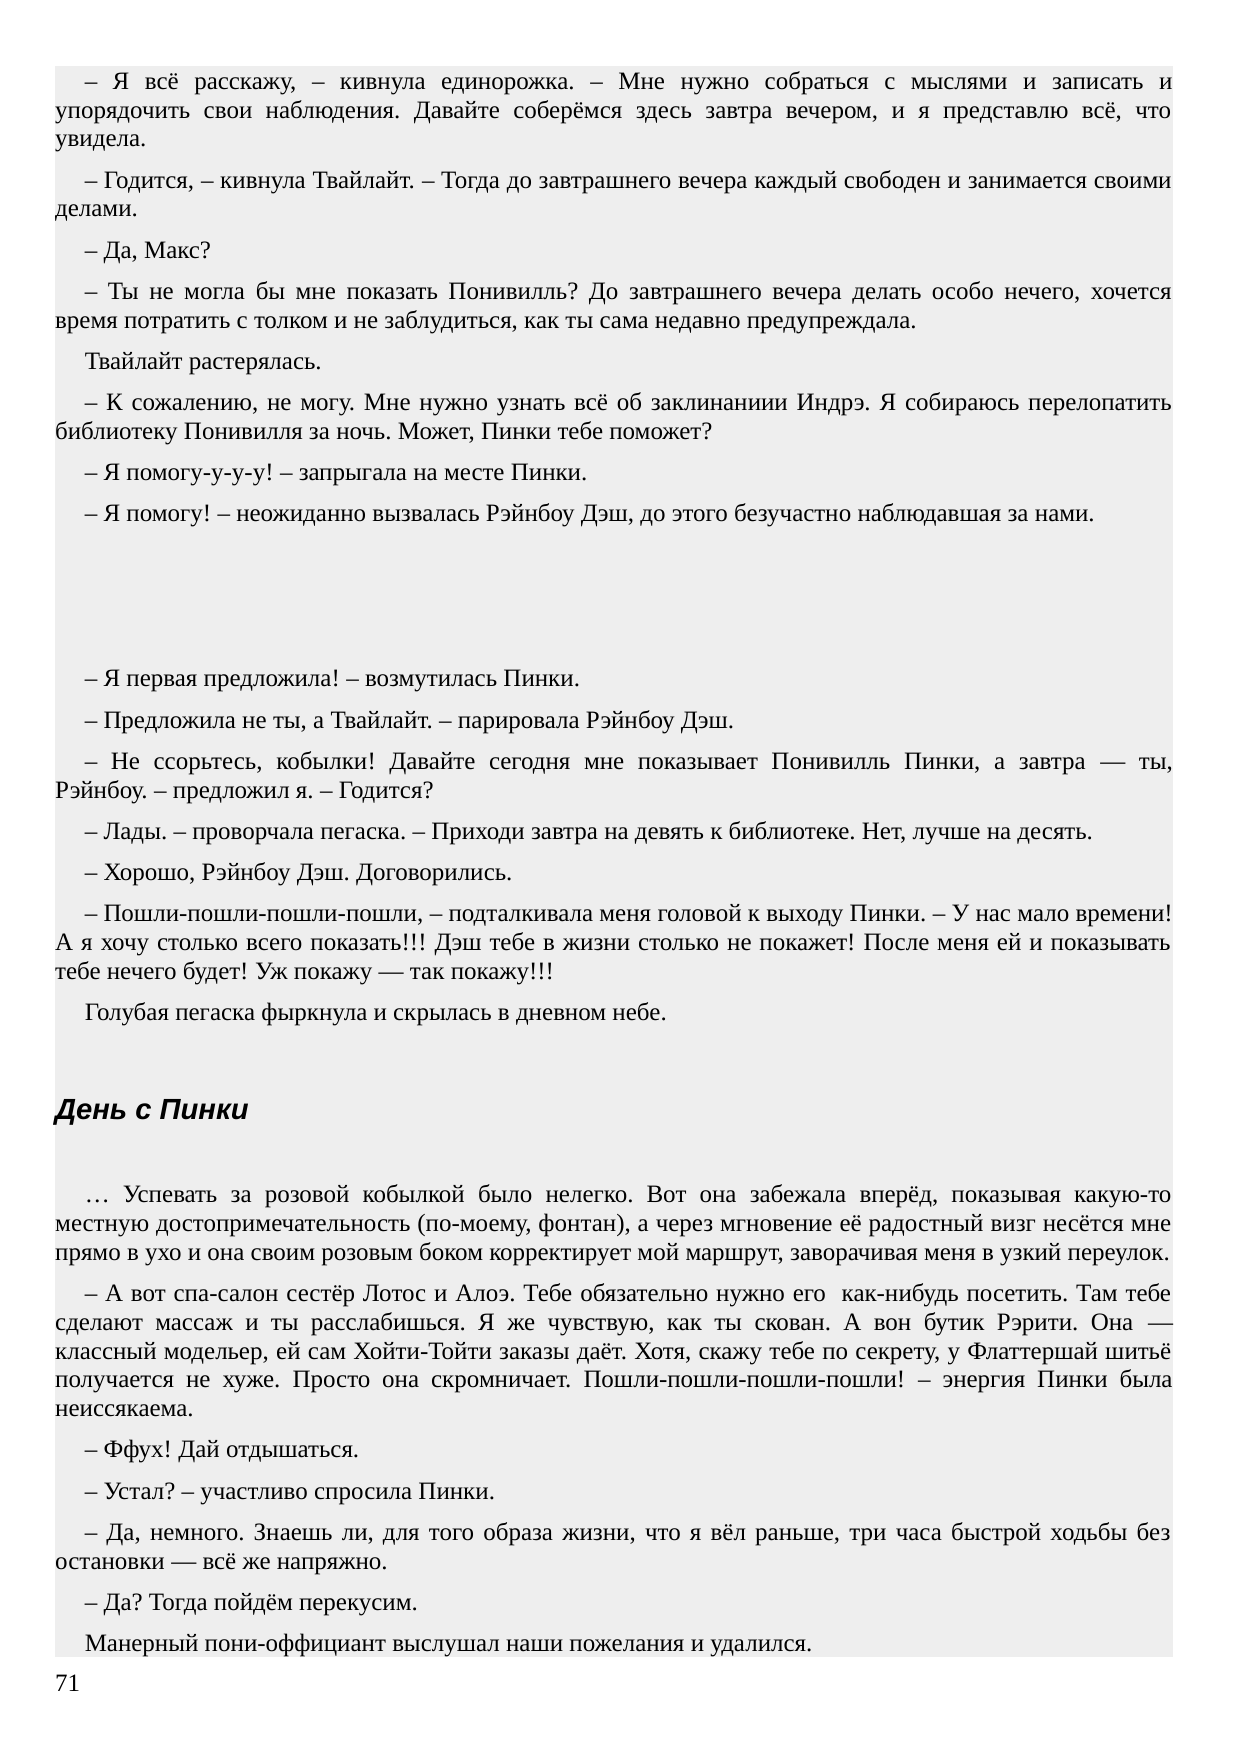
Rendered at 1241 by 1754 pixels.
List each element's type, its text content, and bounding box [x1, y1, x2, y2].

text – Хорошо, Рэйнбоу Дэш. Договорились. [55, 857, 1173, 886]
text – Да? Тогда пойдём перекусим. [55, 1587, 1173, 1616]
text – Устал? – участливо спросила Пинки. [55, 1476, 1173, 1504]
text – Не ссорьтесь, кобылки! Давайте сегодня мне показывает Понивилль Пинки, а завтра — ты, Рэйнбоу. – предложил я. – Годится? [55, 746, 1173, 803]
text – Ффух! Дай отдышаться. [55, 1434, 1173, 1463]
text – Лады. – проворчала пегаска. – Приходи завтра на девять к библиотеке. Нет, лучше на десять. [55, 816, 1173, 845]
text … Успевать за розовой кобылкой было нелегко. Вот она забежала вперёд, показывая какую-то местную достопримечательность (по-моему, фонтан), а через мгновение её радостный визг несётся мне прямо в ухо и она своим розовым боком корректирует мой маршрут, заворачивая меня в узкий переулок. [55, 1179, 1173, 1266]
text – Я первая предложила! – возмутилась Пинки. [55, 663, 1173, 692]
subtitle День с Пинки [55, 1092, 1173, 1126]
text – Я помогу! – неожиданно вызвалась Рэйнбоу Дэш, до этого безучастно наблюдавшая за нами. [55, 498, 1173, 527]
text – Да, Макс? [55, 235, 1173, 263]
text – Предложила не ты, а Твайлайт. – парировала Рэйнбоу Дэш. [55, 705, 1173, 733]
text – Годится, – кивнула Твайлайт. – Тогда до завтрашнего вечера каждый свободен и занимается своими делами. [55, 165, 1173, 222]
text Манерный пони-оффициант выслушал наши пожелания и удалился. [55, 1628, 1173, 1657]
text – Да, немного. Знаешь ли, для того образа жизни, что я вёл раньше, три часа быстрой ходьбы без остановки — всё же напряжно. [55, 1517, 1173, 1574]
text – Ты не могла бы мне показать Понивилль? До завтрашнего вечера делать особо нечего, хочется время потратить с толком и не заблудиться, как ты сама недавно предупреждала. [55, 276, 1173, 333]
text – Я всё расскажу, – кивнула единорожка. – Мне нужно собраться с мыслями и записать и упорядочить свои наблюдения. Давайте соберёмся здесь завтра вечером, и я представлю всё, что увидела. [55, 66, 1173, 152]
text Твайлайт растерялась. [55, 346, 1173, 375]
text – К сожалению, не могу. Мне нужно узнать всё об заклинаниии Индрэ. Я собираюсь перелопатить библиотеку Понивилля за ночь. Может, Пинки тебе поможет? [55, 387, 1173, 445]
text – А вот спа-салон сестёр Лотос и Алоэ. Тебе обязательно нужно его как-нибудь посетить. Там тебе сделают массаж и ты расслабишься. Я же чувствую, как ты скован. А вон бутик Рэрити. Она — классный модельер, ей сам Хойти-Тойти заказы даёт. Хотя, скажу тебе по секрету, у Флаттершай шитьё получается не хуже. Просто она скромничает. Пошли-пошли-пошли-пошли! – энергия Пинки была неиссякаема. [55, 1278, 1173, 1422]
text Голубая пегаска фыркнула и скрылась в дневном небе. [55, 997, 1173, 1026]
text – Пошли-пошли-пошли-пошли, – подталкивала меня головой к выходу Пинки. – У нас мало времени! А я хочу столько всего показать!!! Дэш тебе в жизни столько не покажет! После меня ей и показывать тебе нечего будет! Уж покажу — так покажу!!! [55, 898, 1173, 985]
text – Я помогу-у-у-у! – запрыгала на месте Пинки. [55, 457, 1173, 486]
